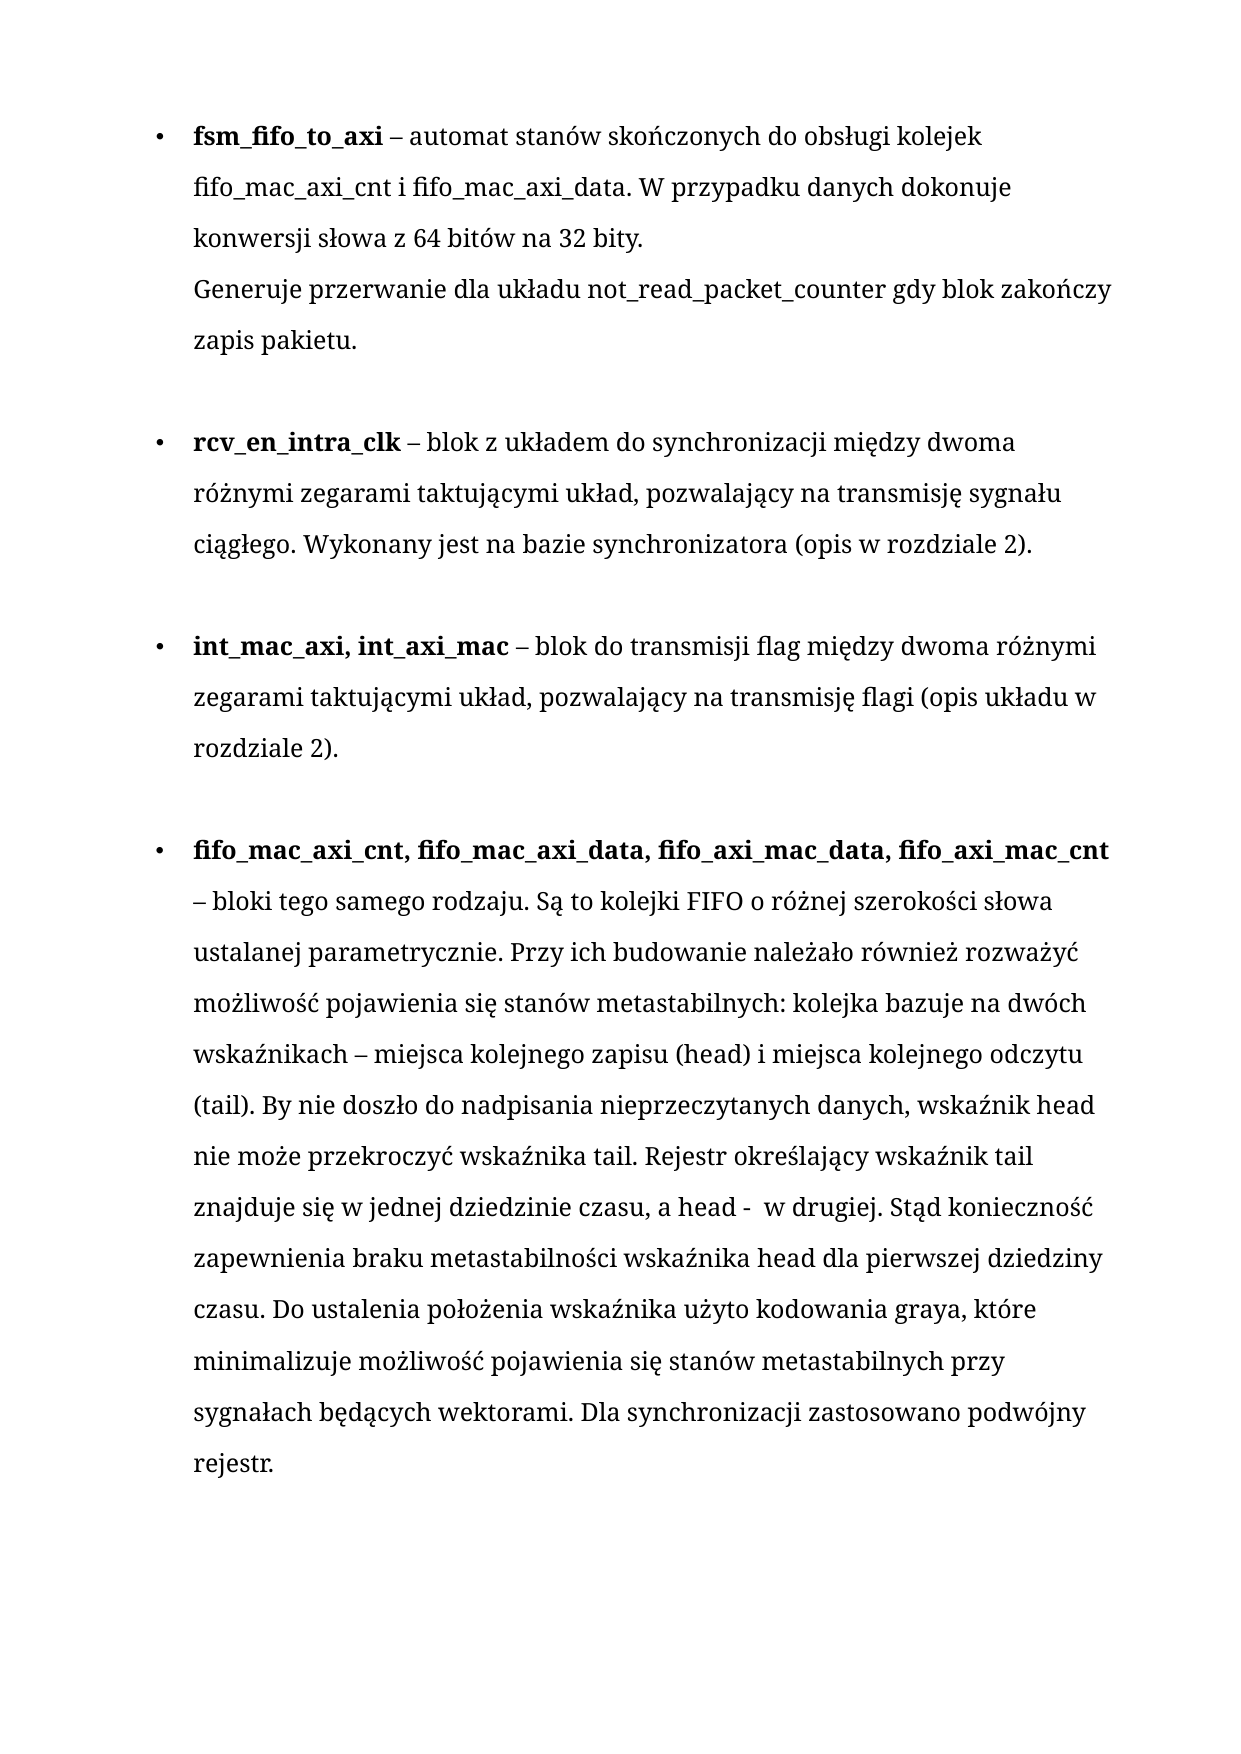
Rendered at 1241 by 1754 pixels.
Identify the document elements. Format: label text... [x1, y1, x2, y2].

list fsm_fifo_to_axi – automat stanów skończonych do obsługi kolejek fifo_mac_axi_cnt i fifo_mac_axi_data. W przypadku danych dokonuje konwersji słowa z 64 bitów na 32 bity. Generuje przerwanie dla układu not_read_packet_counter gdy blok zakończy zapis pakietu. [156, 118, 1122, 356]
list int_mac_axi, int_axi_mac – blok do transmisji flag między dwoma różnymi zegarami taktującymi układ, pozwalający na transmisję flagi (opis układu w rozdziale 2). [156, 628, 1122, 765]
list rcv_en_intra_clk – blok z układem do synchronizacji między dwoma różnymi zegarami taktującymi układ, pozwalający na transmisję sygnału ciągłego. Wykonany jest na bazie synchronizatora (opis w rozdziale 2). [156, 424, 1122, 561]
list fifo_mac_axi_cnt, fifo_mac_axi_data, fifo_axi_mac_data, fifo_axi_mac_cnt – bloki tego samego rodzaju. Są to kolejki FIFO o różnej szerokości słowa ustalanej parametrycznie. Przy ich budowanie należało również rozważyć możliwość pojawienia się stanów metastabilnych: kolejka bazuje na dwóch wskaźnikach – miejsca kolejnego zapisu (head) i miejsca kolejnego odczytu (tail). By nie doszło do nadpisania nieprzeczytanych danych, wskaźnik head nie może przekroczyć wskaźnika tail. Rejestr określający wskaźnik tail znajduje się w jednej dziedzinie czasu, a head - w drugiej. Stąd konieczność zapewnienia braku metastabilności wskaźnika head dla pierwszej dziedziny czasu. Do ustalenia położenia wskaźnika użyto kodowania graya, które minimalizuje możliwość pojawienia się stanów metastabilnych przy sygnałach będących wektorami. Dla synchronizacji zastosowano podwójny rejestr. [155, 833, 1110, 1479]
